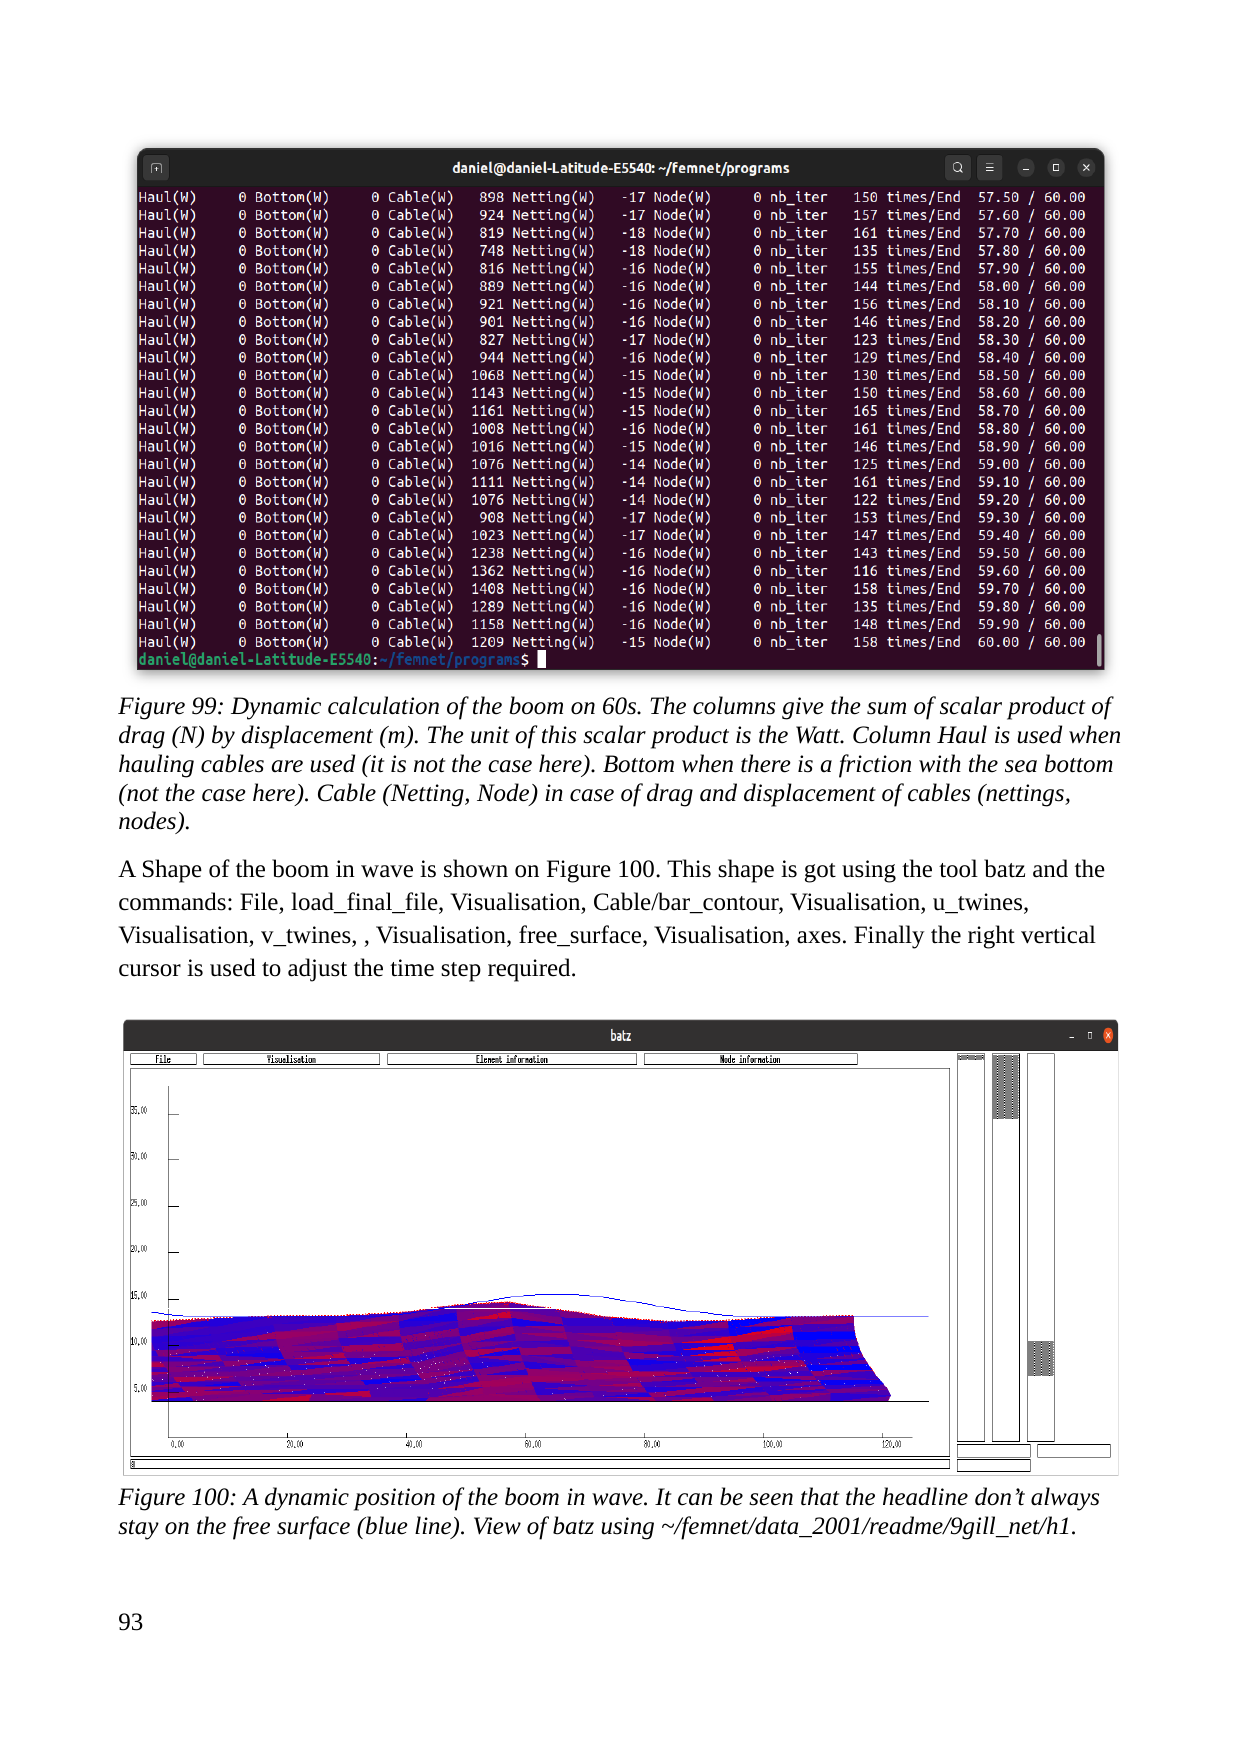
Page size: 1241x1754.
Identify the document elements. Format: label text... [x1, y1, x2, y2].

text Figure 100: A dynamic position of the boom in wave. It can be seen that the headline don’t always stay on the free surface (blue line). View of batz using ~/femnet/data_2001/readme/9gill_net/h1. [118, 1483, 1122, 1540]
text Figure 99: Dynamic calculation of the boom on 60s. The columns give the sum of scalar product of drag (N) by displacement (m). The unit of this scalar product is the Watt. Column Haul is used when hauling cables are used (it is not the case here). Bottom when there is a friction with the sea bottom (not the case here). Cable (Netting, Node) in case of drag and displacement of cables (nettings, nodes). [118, 692, 1122, 835]
picture [118, 130, 1123, 692]
text A Shape of the boom in wave is shown on Figure 100. This shape is got using the tool batz and the commands: File, load_final_file, Visualisation, Cable/bar_contour, Visualisation, u_twines, Visualisation, v_twines, , Visualisation, free_surface, Visualisation, axes. Finally the right vertical cursor is used to adjust the time step required. [118, 854, 1122, 982]
picture [118, 1013, 1123, 1483]
